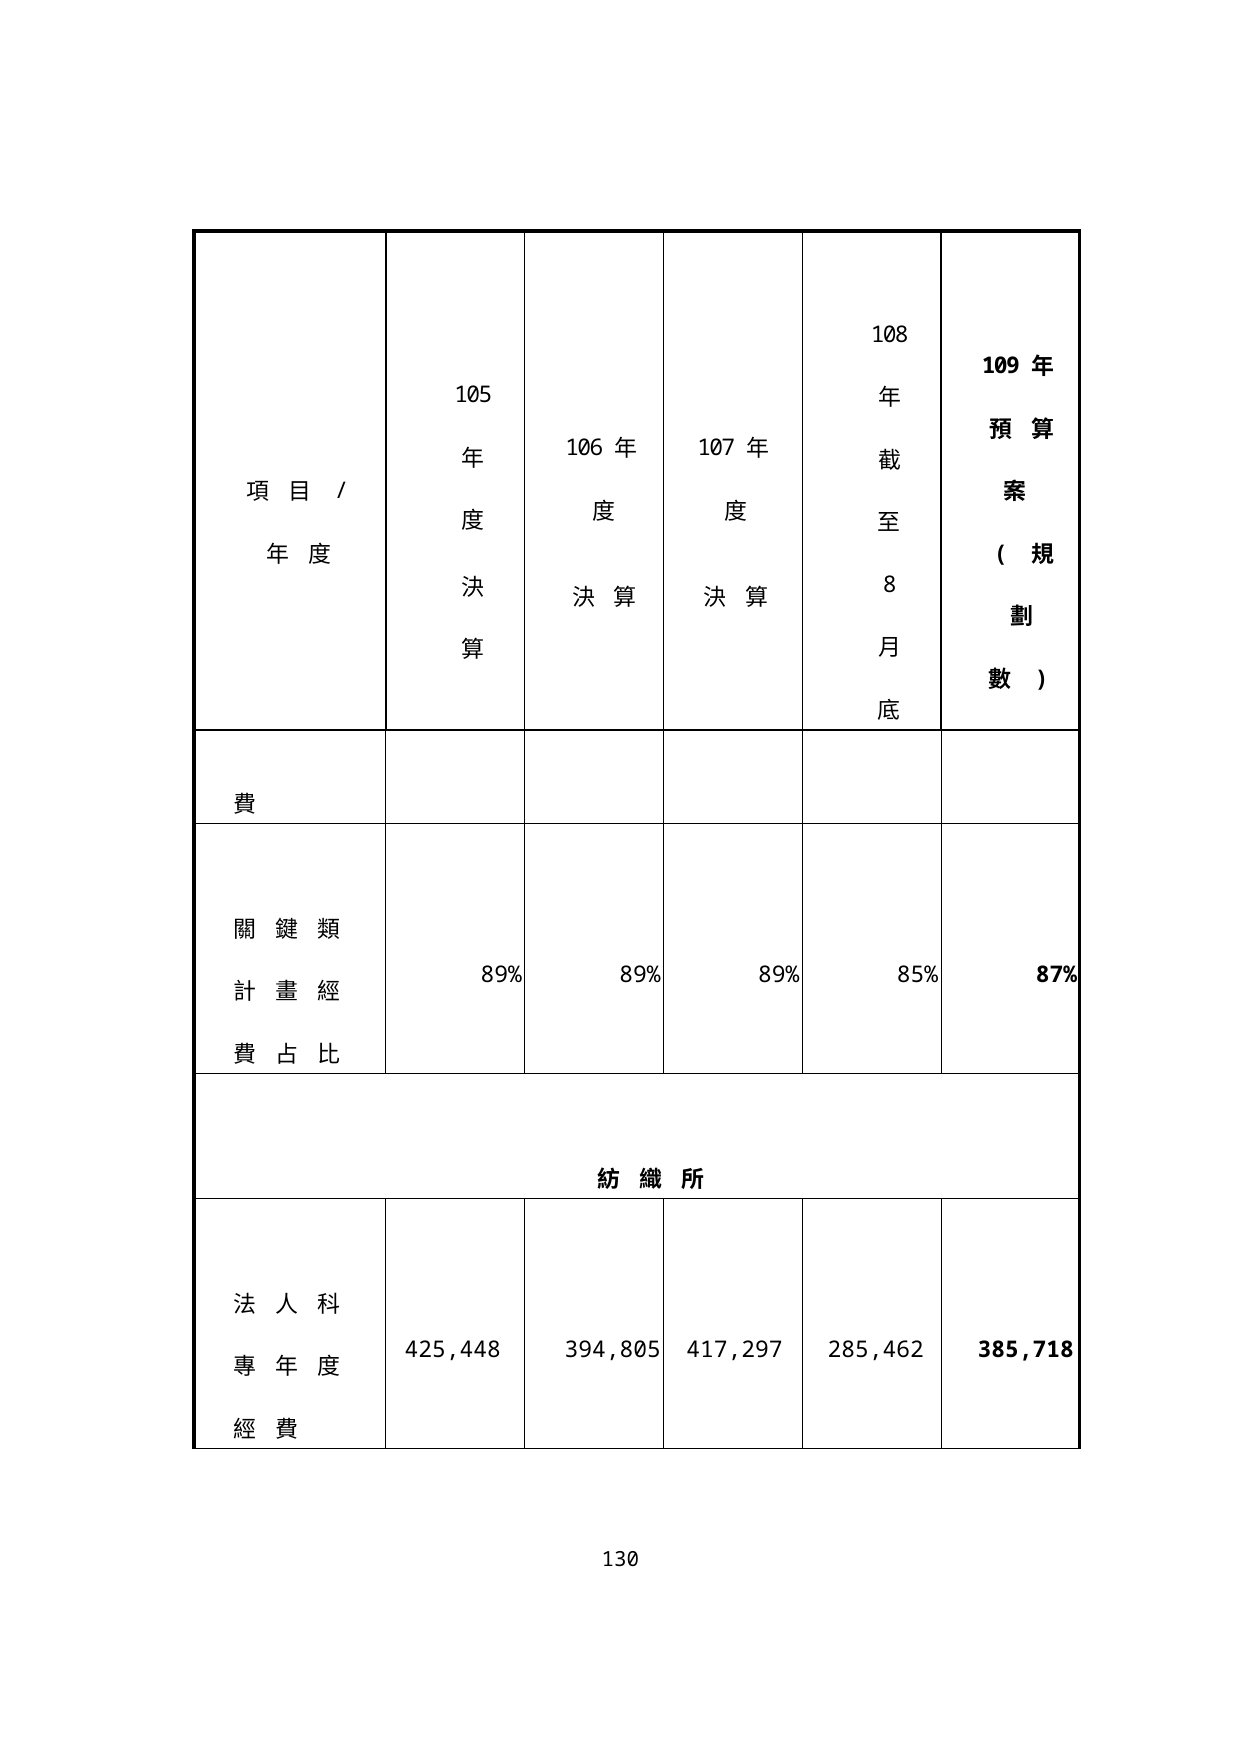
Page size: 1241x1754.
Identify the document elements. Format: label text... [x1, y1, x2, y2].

table_cell [942, 731, 1078, 823]
table_header 項目/年度 [196, 233, 385, 729]
table_cell [664, 731, 802, 823]
table_header 108年截至 8月底 [803, 233, 940, 729]
table_cell [803, 731, 941, 823]
table_header 105年度 決算 [387, 233, 524, 729]
table_header 106年度 決算 [525, 233, 663, 729]
table_cell 385,718 [942, 1199, 1078, 1448]
table_cell 紡織所 [196, 1074, 1078, 1198]
table_cell [525, 731, 663, 823]
table_cell 87% [942, 824, 1078, 1073]
table_cell 417,297 [664, 1199, 802, 1448]
table_cell 關鍵類計畫經費占比 [196, 824, 385, 1073]
table_cell 425,448 [386, 1199, 524, 1448]
table_header 107年度 決算 [664, 233, 802, 729]
table_cell 89% [525, 824, 663, 1073]
table_cell 285,462 [803, 1199, 941, 1448]
table_cell 394,805 [525, 1199, 663, 1448]
table_cell [386, 731, 524, 823]
table_cell 法人科專年度經費 [196, 1199, 385, 1448]
table_cell 89% [664, 824, 802, 1073]
table_header 109年預算案(規劃數) [942, 233, 1078, 729]
table_cell 費 [196, 731, 385, 823]
table_cell 89% [386, 824, 524, 1073]
table_cell 85% [803, 824, 941, 1073]
